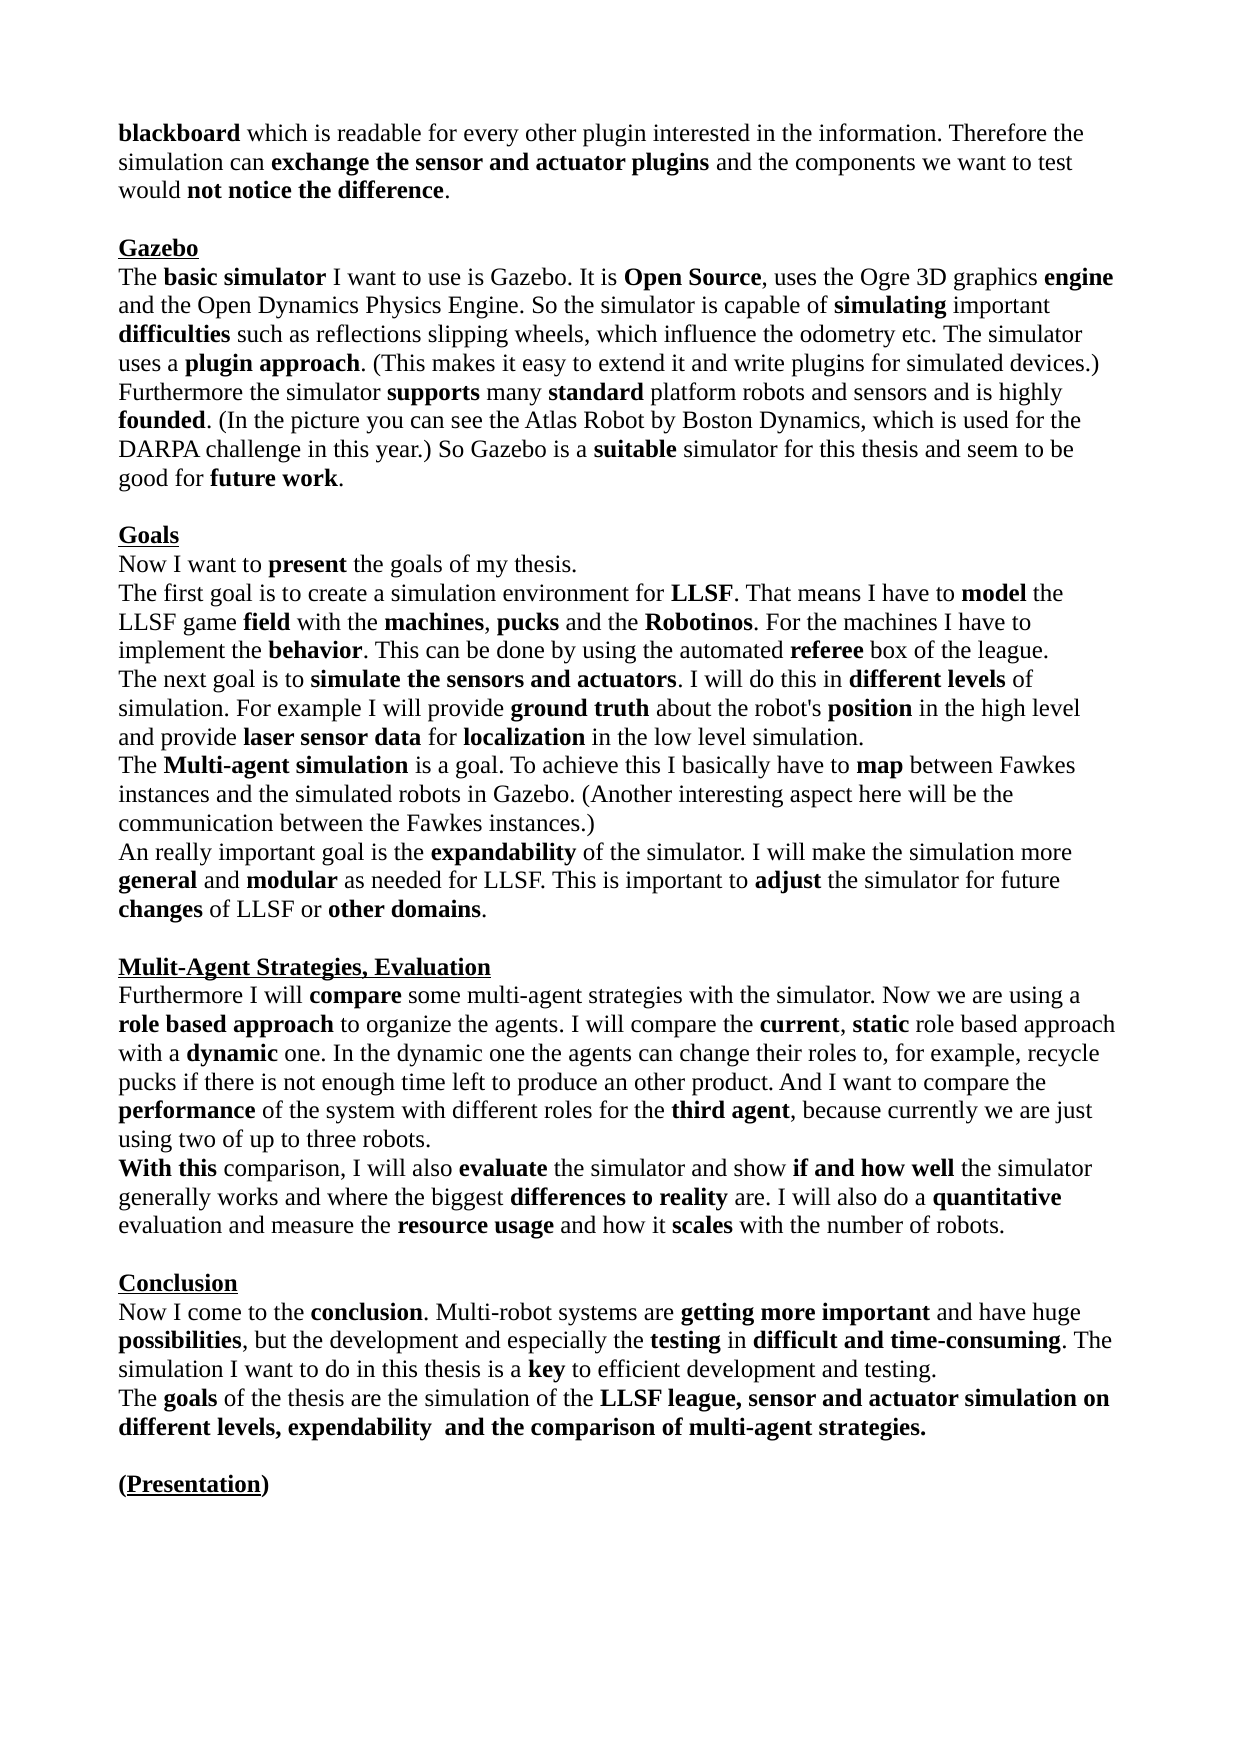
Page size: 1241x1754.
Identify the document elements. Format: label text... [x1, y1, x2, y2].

text Conclusion [118, 1268, 1122, 1297]
text Gazebo [118, 233, 1122, 262]
text (Presentation) [118, 1469, 1122, 1498]
text The basic simulator I want to use is Gazebo. It is Open Source, uses the Ogre 3D graphics engine and the Open Dynamics Physics Engine. So the simulator is capable of simulating important difficulties such as reflections slipping wheels, which influence the odometry etc. The simulator uses a plugin approach. (This makes it easy to extend it and write plugins for simulated devices.) Furthermore the simulator supports many standard platform robots and sensors and is highly founded. (In the picture you can see the Atlas Robot by Boston Dynamics, which is used for the DARPA challenge in this year.) So Gazebo is a suitable simulator for this thesis and seem to be good for future work. [118, 262, 1122, 492]
text Mulit-Agent Strategies, Evaluation [118, 952, 1122, 981]
text The Multi-agent simulation is a goal. To achieve this I basically have to map between Fawkes instances and the simulated robots in Gazebo. (Another interesting aspect here will be the communication between the Fawkes instances.) [118, 751, 1122, 837]
text An really important goal is the expandability of the simulator. I will make the simulation more general and modular as needed for LLSF. This is important to adjust the simulator for future changes of LLSF or other domains. [118, 837, 1122, 923]
text Goals [118, 521, 1122, 549]
text With this comparison, I will also evaluate the simulator and show if and how well the simulator generally works and where the biggest differences to reality are. I will also do a quantitative evaluation and measure the resource usage and how it scales with the number of robots. [118, 1153, 1122, 1239]
text Furthermore I will compare some multi-agent strategies with the simulator. Now we are using a role based approach to organize the agents. I will compare the current, static role based approach with a dynamic one. In the dynamic one the agents can change their roles to, for example, recycle pucks if there is not enough time left to produce an other product. And I want to compare the performance of the system with different roles for the third agent, because currently we are just using two of up to three robots. [118, 981, 1122, 1153]
text Now I want to present the goals of my thesis. [118, 549, 1122, 578]
text The goals of the thesis are the simulation of the LLSF league, sensor and actuator simulation on different levels, expendability and the comparison of multi-agent strategies. [118, 1383, 1122, 1441]
text The first goal is to create a simulation environment for LLSF. That means I have to model the LLSF game field with the machines, pucks and the Robotinos. For the machines I have to implement the behavior. This can be done by using the automated referee box of the league. The next goal is to simulate the sensors and actuators. I will do this in different levels of simulation. For example I will provide ground truth about the robot's position in the high level and provide laser sensor data for localization in the low level simulation. [118, 578, 1122, 751]
text blackboard which is readable for every other plugin interested in the information. Therefore the simulation can exchange the sensor and actuator plugins and the components we want to test would not notice the difference. [118, 118, 1122, 204]
text Now I come to the conclusion. Multi-robot systems are getting more important and have huge possibilities, but the development and especially the testing in difficult and time-consuming. The simulation I want to do in this thesis is a key to efficient development and testing. [118, 1297, 1122, 1383]
